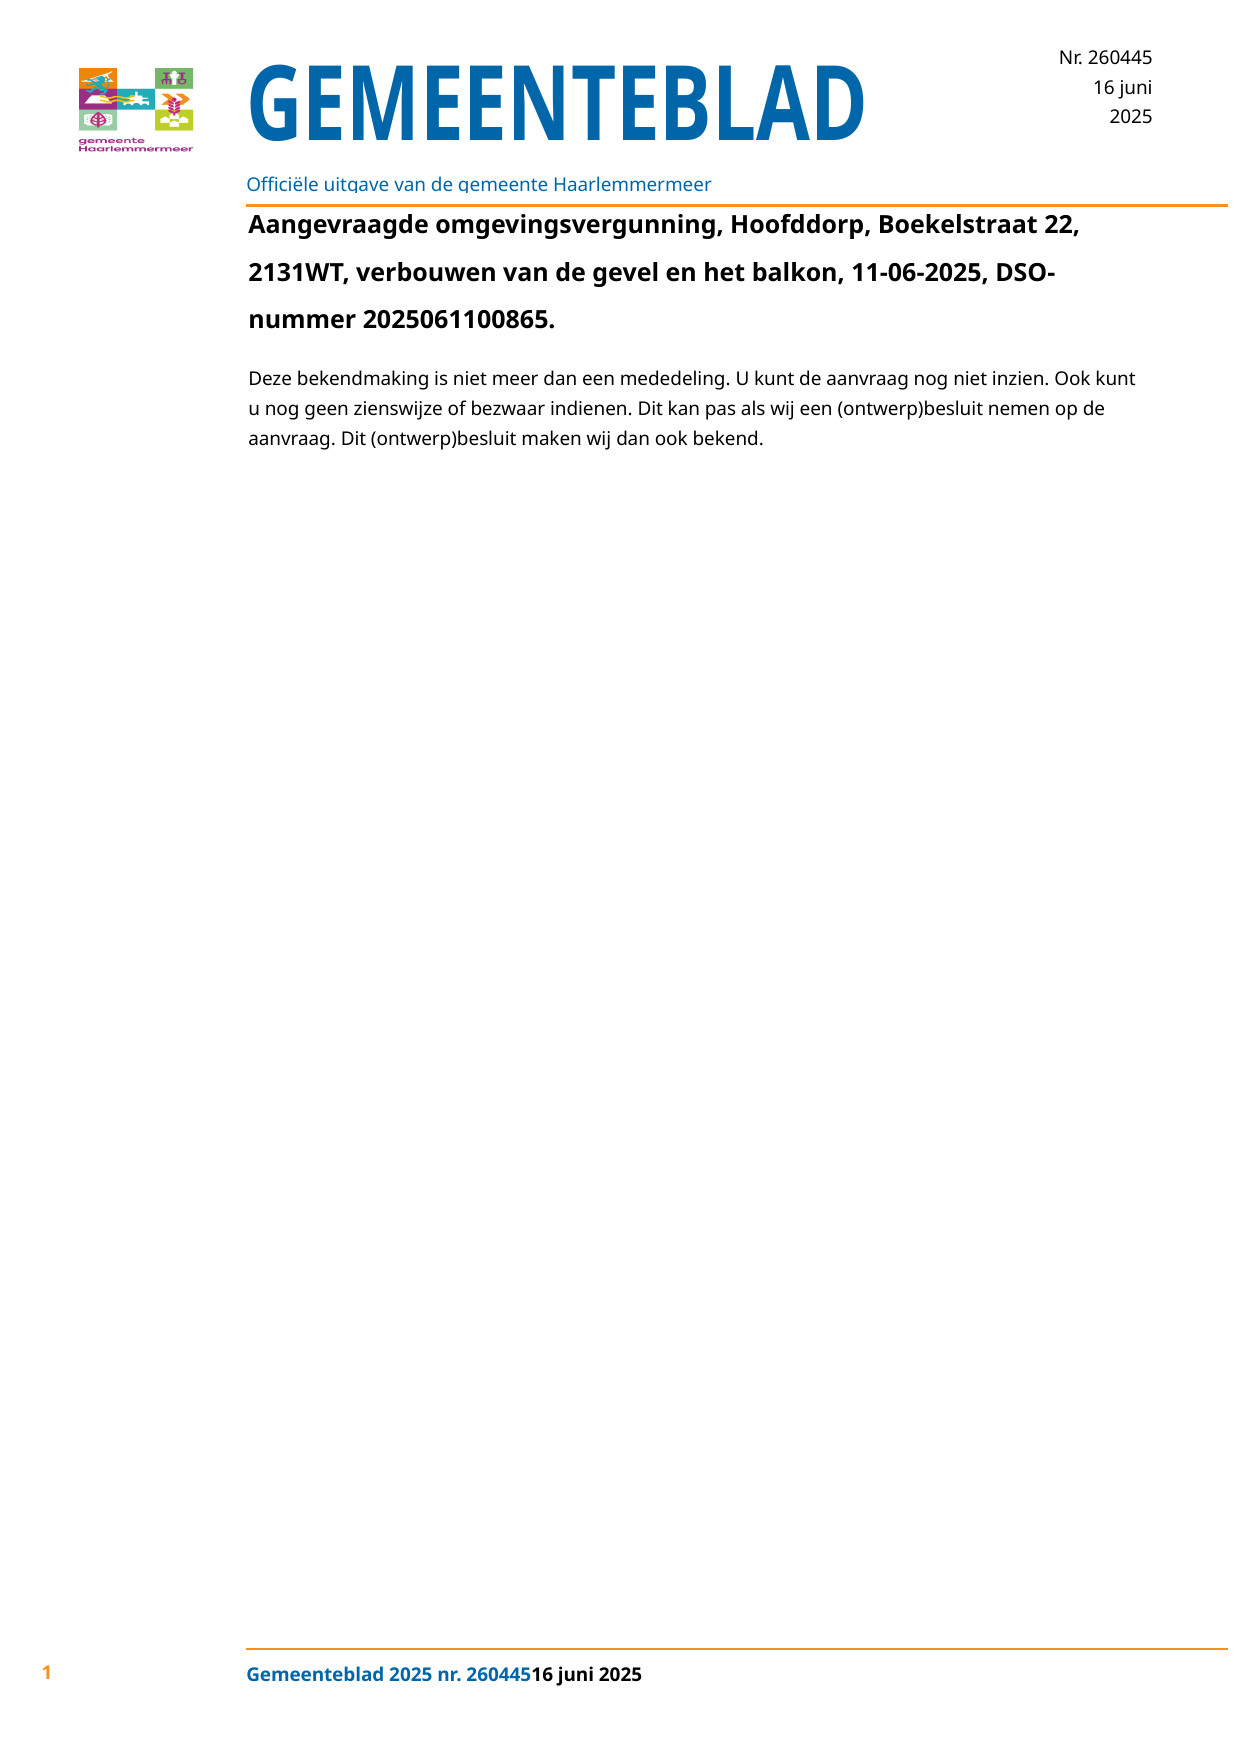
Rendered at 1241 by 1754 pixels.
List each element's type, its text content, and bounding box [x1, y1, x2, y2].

text Deze bekendmaking is niet meer dan een mededeling. U kunt de aanvraag nog niet inzien. Ook kunt u nog geen zienswijze of bezwaar indienen. Dit kan pas als wij een (ontwerp)besluit nemen op de aanvraag. Dit (ontwerp)besluit maken wij dan ook bekend. [248, 366, 1152, 450]
picture [41, 47, 231, 172]
text Aangevraagde omgevingsvergunning, Hoofddorp, Boekelstraat 22, 2131WT, verbouwen van de gevel en het balkon, 11-06-2025, DSO-nummer 2025061100865. [248, 207, 1152, 336]
